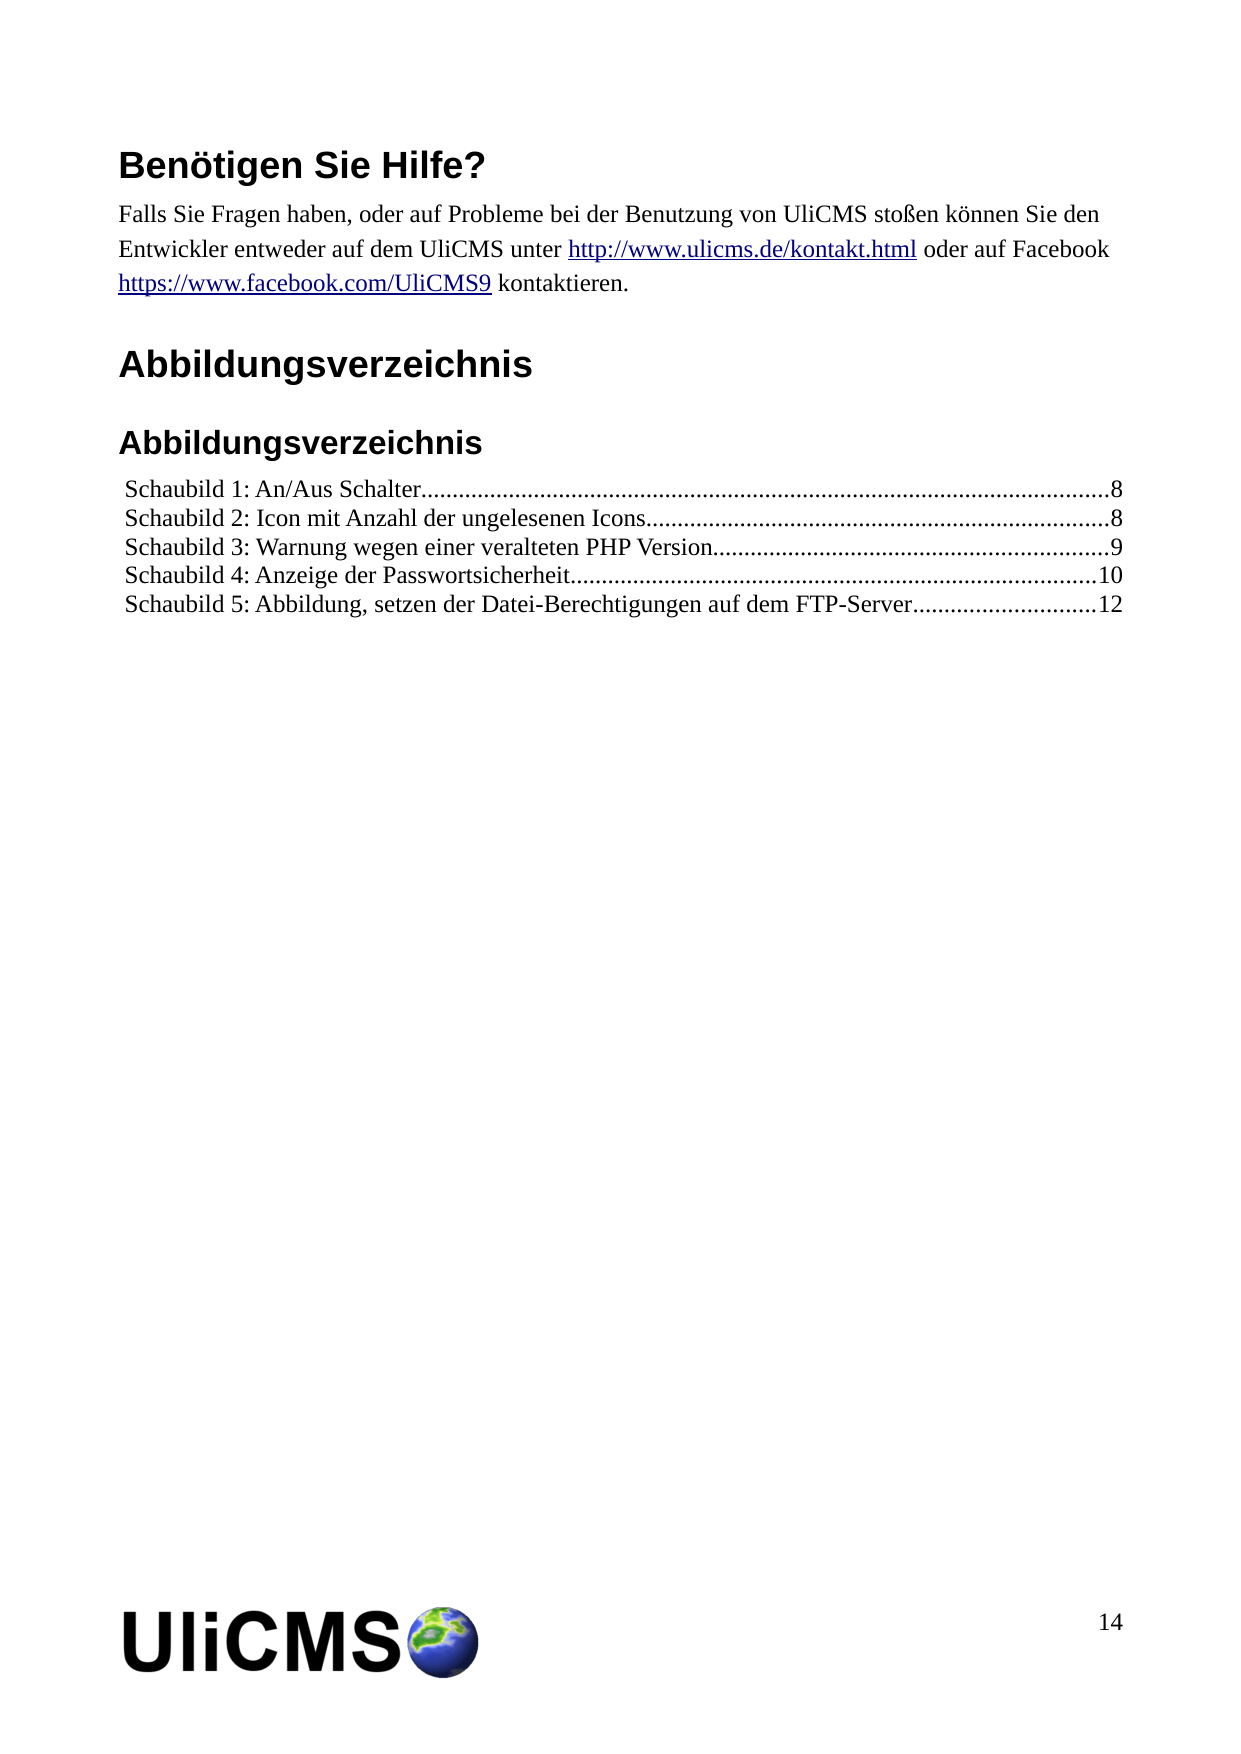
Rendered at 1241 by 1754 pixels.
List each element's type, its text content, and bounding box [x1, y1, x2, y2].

text Schaubild 1: An/Aus Schalter 8 [118, 474, 1123, 503]
text Schaubild 4: Anzeige der Passwortsicherheit 10 [118, 561, 1123, 589]
subtitle Benötigen Sie Hilfe? [118, 143, 1123, 187]
text Schaubild 2: Icon mit Anzahl der ungelesenen Icons 8 [118, 503, 1123, 532]
text Schaubild 5: Abbildung, setzen der Datei-Berechtigungen auf dem FTP-Server 12 [118, 589, 1123, 618]
text Schaubild 3: Warnung wegen einer veralteten PHP Version 9 [118, 532, 1123, 561]
text Falls Sie Fragen haben, oder auf Probleme bei der Benutzung von UliCMS stoßen können Sie den Entwickler entweder auf dem UliCMS unter http://www.ulicms.de/kontakt.html oder auf Facebook https://www.facebook.com/UliCMS9 kontaktieren. [118, 199, 1123, 297]
subtitle Abbildungsverzeichnis [118, 423, 1123, 462]
subtitle Abbildungsverzeichnis [118, 342, 1123, 386]
picture [118, 1607, 479, 1681]
